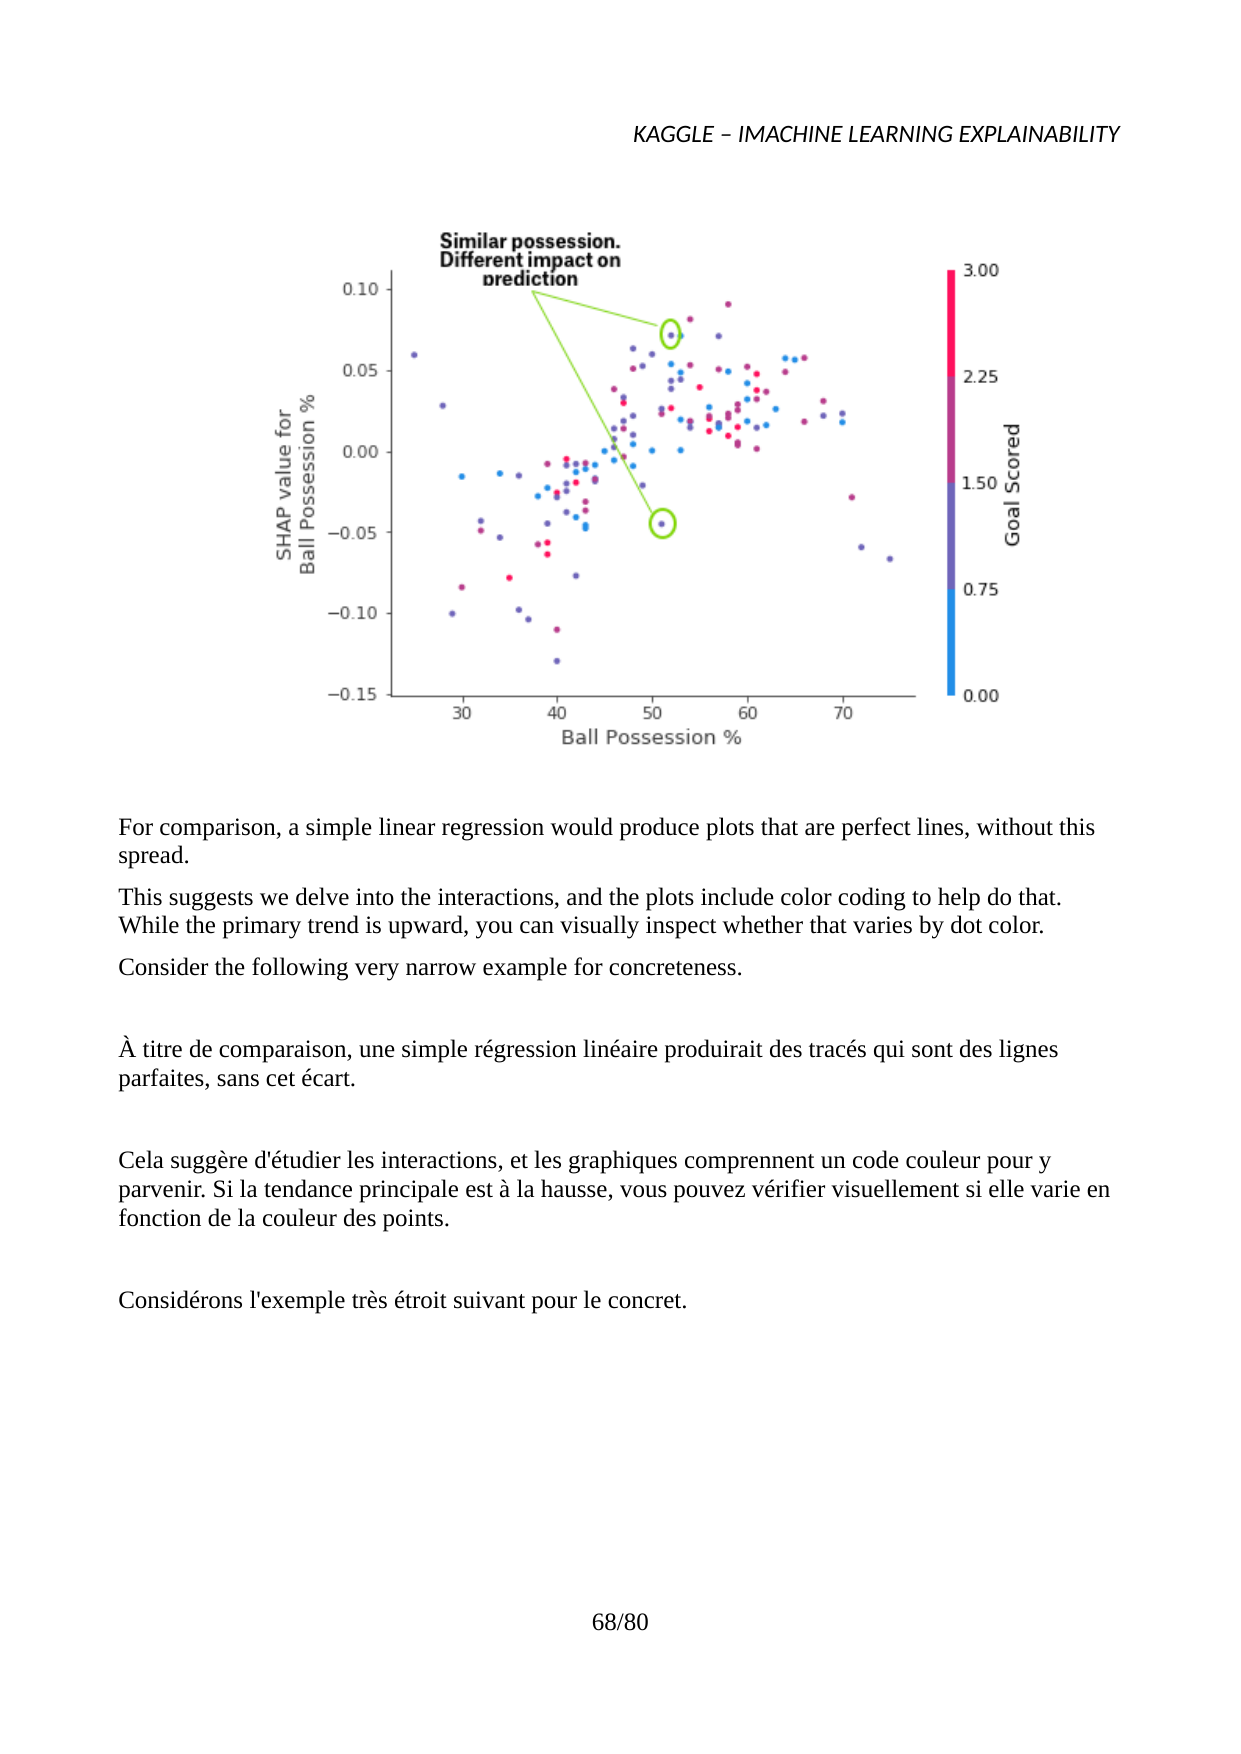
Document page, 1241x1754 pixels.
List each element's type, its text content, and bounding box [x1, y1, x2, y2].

text Cela suggère d'étudier les interactions, et les graphiques comprennent un code couleur pour y parvenir. Si la tendance principale est à la hausse, vous pouvez vérifier visuellement si elle varie en fonction de la couleur des points. [118, 1145, 1122, 1232]
text This suggests we delve into the interactions, and the plots include color coding to help do that. While the primary trend is upward, you can visually inspect whether that varies by dot color. [118, 882, 1122, 939]
text À titre de comparaison, une simple régression linéaire produirait des tracés qui sont des lignes parfaites, sans cet écart. [118, 1034, 1122, 1092]
picture [169, 178, 1071, 771]
text For comparison, a simple linear regression would produce plots that are perfect lines, without this spread. [118, 812, 1122, 869]
text Considérons l'exemple très étroit suivant pour le concret. [118, 1285, 1122, 1314]
text Consider the following very narrow example for concreteness. [118, 952, 1122, 980]
